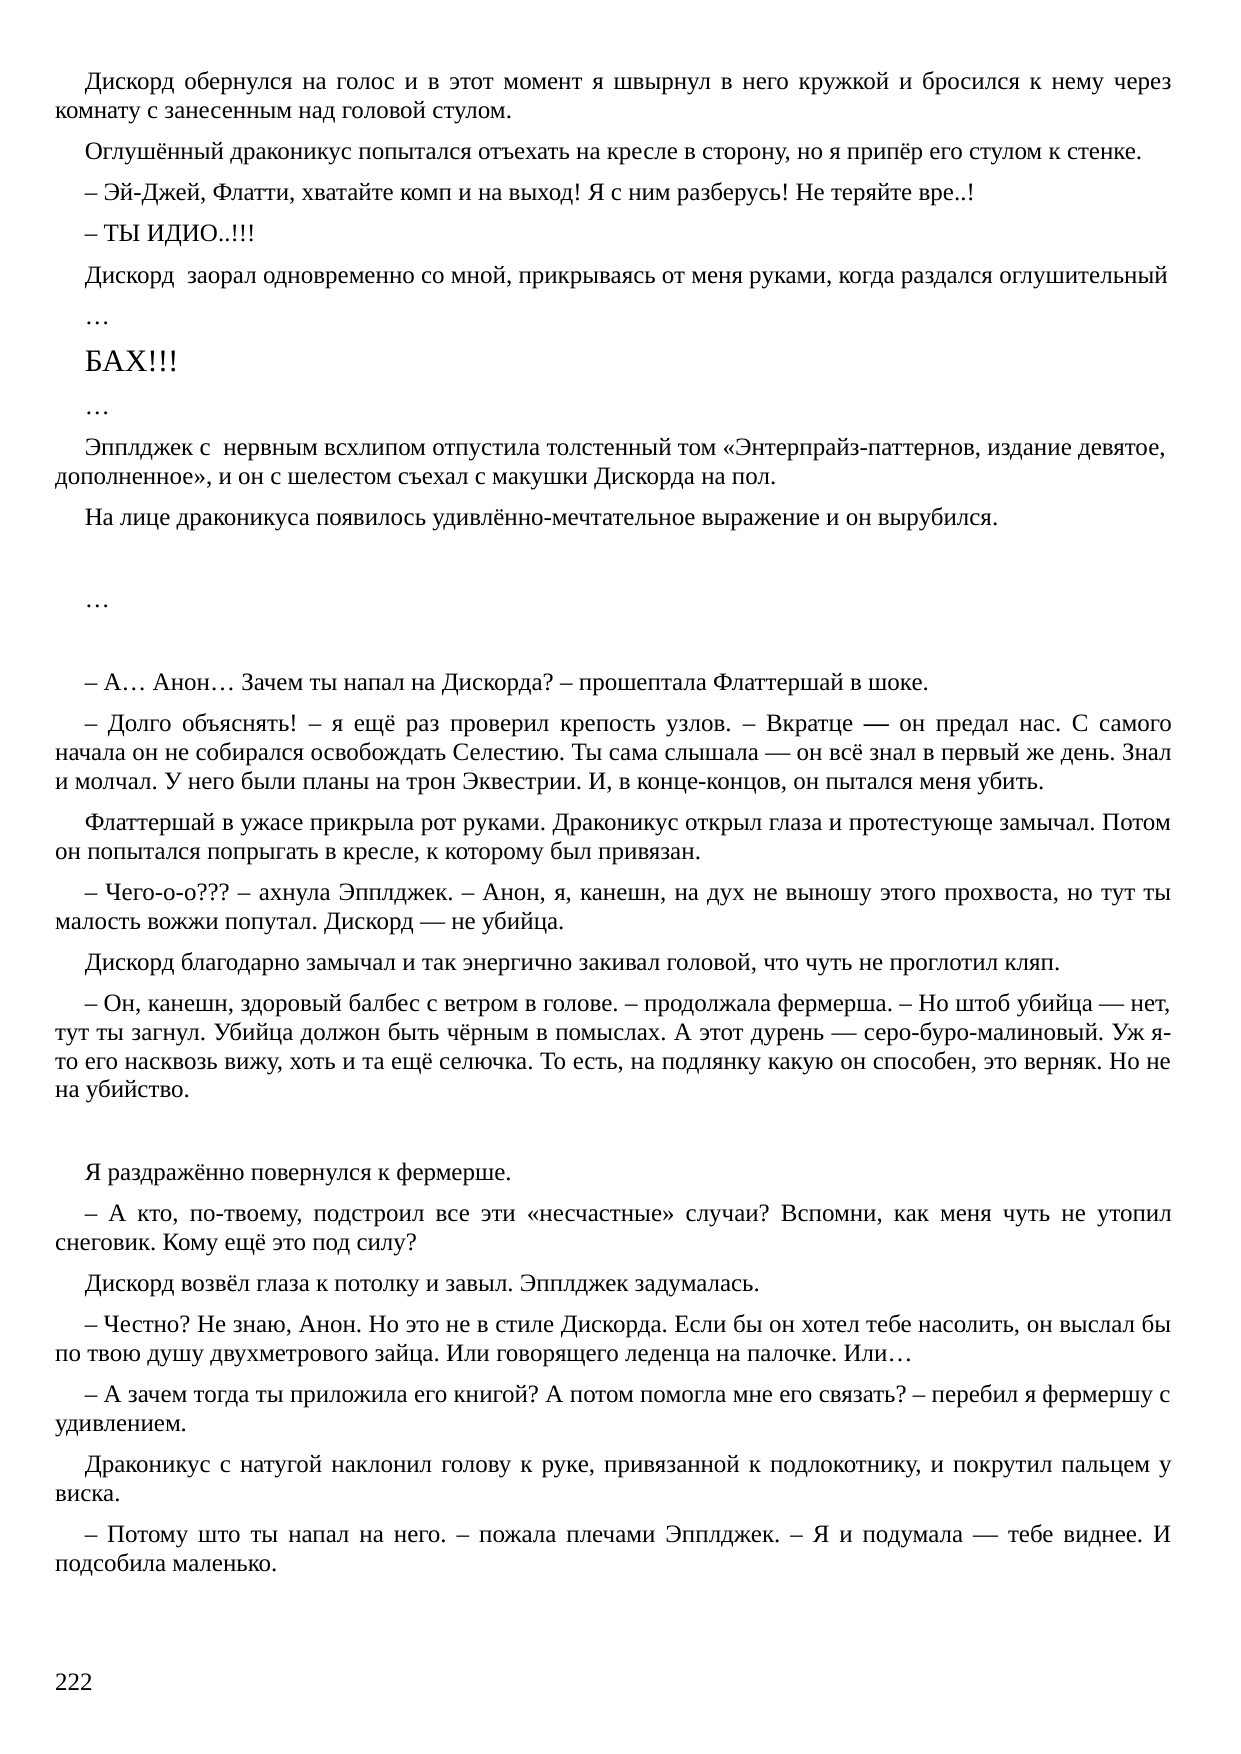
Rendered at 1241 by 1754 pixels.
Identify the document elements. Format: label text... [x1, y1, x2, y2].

text – Эй-Джей, Флатти, хватайте комп и на выход! Я с ним разберусь! Не теряйте вре..! [55, 177, 1173, 206]
text – Чего-о-о??? – ахнула Эпплджек. – Анон, я, канешн, на дух не выношу этого прохвоста, но тут ты малость вожжи попутал. Дискорд — не убийца. [55, 877, 1173, 934]
text – А кто, по-твоему, подстроил все эти «несчастные» случаи? Вспомни, как меня чуть не утопил снеговик. Кому ещё это под силу? [55, 1198, 1173, 1256]
text Дискорд возвёл глаза к потолку и завыл. Эпплджек задумалась. [55, 1268, 1173, 1297]
text – Он, канешн, здоровый балбес с ветром в голове. – продолжала фермерша. – Но штоб убийца — нет, тут ты загнул. Убийца должон быть чёрным в помыслах. А этот дурень — серо-буро-малиновый. Уж я-то его насквозь вижу, хоть и та ещё селючка. То есть, на подлянку какую он способен, это верняк. Но не на убийство. [55, 988, 1173, 1103]
text – Потому што ты напал на него. – пожала плечами Эпплджек. – Я и подумала — тебе виднее. И подсобила маленько. [55, 1519, 1173, 1577]
text … [55, 391, 1173, 419]
text Дискорд обернулся на голос и в этот момент я швырнул в него кружкой и бросился к нему через комнату с занесенным над головой стулом. [55, 66, 1173, 123]
text – А зачем тогда ты приложила его книгой? А потом помогла мне его связать? – перебил я фермершу с удивлением. [55, 1379, 1173, 1437]
text – А… Анон… Зачем ты напал на Дискорда? – прошептала Флаттершай в шоке. [55, 667, 1173, 696]
text Эпплджек с нервным всхлипом отпустила толстенный том «Энтерпрайз-паттернов, издание девятое, дополненное», и он с шелестом съехал с макушки Дискорда на пол. [55, 432, 1173, 489]
text Драконикус с натугой наклонил голову к руке, привязанной к подлокотнику, и покрутил пальцем у виска. [55, 1449, 1173, 1507]
text – ТЫ ИДИО..!!! [55, 218, 1173, 247]
text … [55, 301, 1173, 330]
text … [55, 584, 1173, 613]
text На лице драконикуса появилось удивлённо-мечтательное выражение и он вырубился. [55, 502, 1173, 531]
text Дискорд заорал одновременно со мной, прикрываясь от меня руками, когда раздался оглушительный [55, 260, 1173, 288]
text Флаттершай в ужасе прикрыла рот руками. Драконикус открыл глаза и протестующе замычал. Потом он попытался попрыгать в кресле, к которому был привязан. [55, 807, 1173, 864]
text Я раздражённо повернулся к фермерше. [55, 1157, 1173, 1186]
text БАХ!!! [55, 342, 1173, 378]
text – Честно? Не знаю, Анон. Но это не в стиле Дискорда. Если бы он хотел тебе насолить, он выслал бы по твою душу двухметрового зайца. Или говорящего леденца на палочке. Или… [55, 1309, 1173, 1367]
text – Долго объяснять! – я ещё раз проверил крепость узлов. – Вкратце — он предал нас. С самого начала он не собирался освобождать Селестию. Ты сама слышала — он всё знал в первый же день. Знал и молчал. У него были планы на трон Эквестрии. И, в конце-концов, он пытался меня убить. [55, 708, 1173, 794]
text Оглушённый драконикус попытался отъехать на кресле в сторону, но я припёр его стулом к стенке. [55, 136, 1173, 165]
text Дискорд благодарно замычал и так энергично закивал головой, что чуть не проглотил кляп. [55, 947, 1173, 976]
